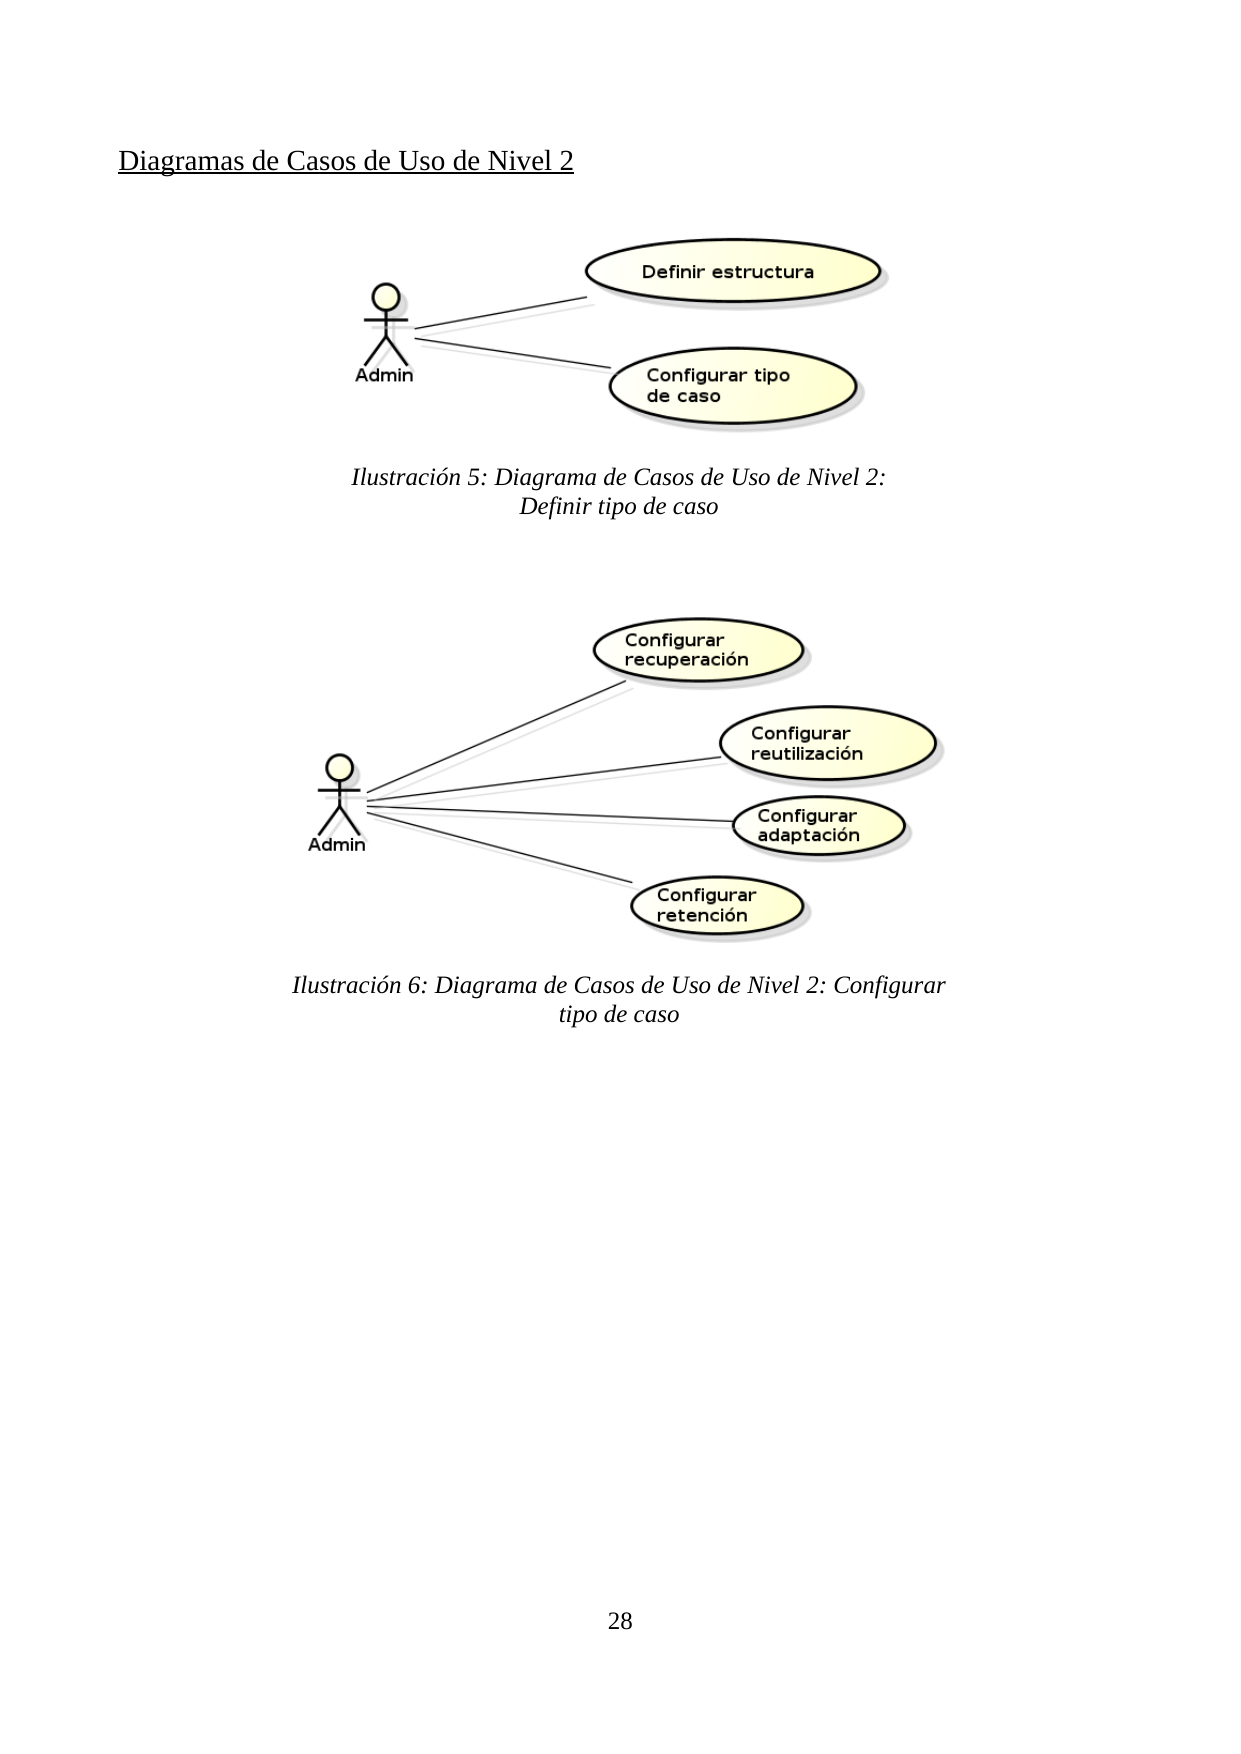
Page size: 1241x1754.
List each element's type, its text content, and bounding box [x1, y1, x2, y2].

text Ilustración 6: Diagrama de Casos de Uso de Nivel 2: Configurar tipo de caso [276, 959, 964, 1027]
subtitle Diagramas de Casos de Uso de Nivel 2 [118, 143, 1122, 177]
picture [326, 201, 914, 451]
picture [276, 597, 965, 959]
text Ilustración 5: Diagrama de Casos de Uso de Nivel 2: Definir tipo de caso [327, 451, 913, 520]
